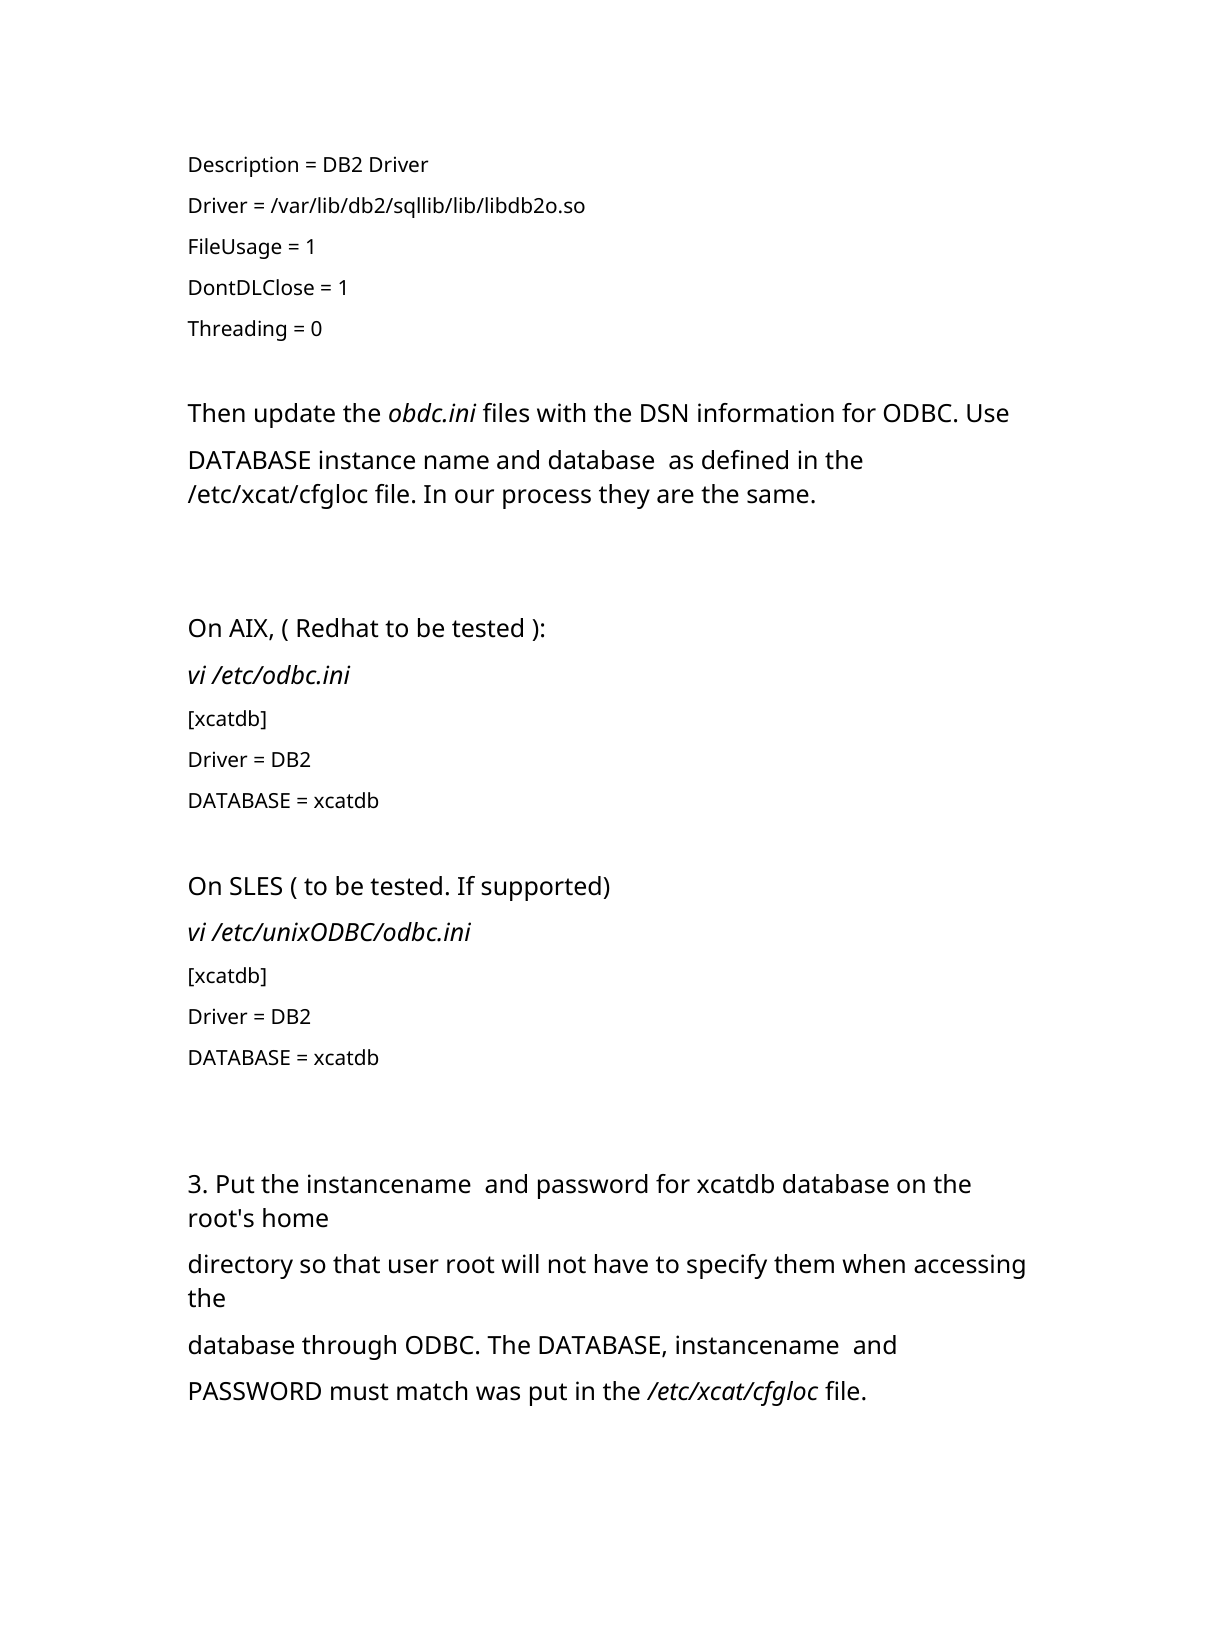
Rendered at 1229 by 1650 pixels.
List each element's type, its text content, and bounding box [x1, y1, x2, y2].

text On SLES ( to be tested. If supported) [187, 868, 1041, 902]
text PASSWORD must match was put in the /etc/xcat/cfgloc file. [187, 1374, 1041, 1408]
text On AIX, ( Redhat to be tested ): [187, 611, 1041, 645]
text FileUsage = 1 [187, 232, 1041, 260]
text [xcatdb] [187, 961, 1041, 990]
text directory so that user root will not have to specify them when accessing the [187, 1247, 1041, 1315]
text DATABASE = xcatdb [187, 1043, 1041, 1072]
text 3. Put the instancename and password for xcatdb database on the root's home [187, 1166, 1041, 1234]
text Driver = DB2 [187, 1002, 1041, 1031]
text DATABASE = xcatdb [187, 786, 1041, 814]
text vi /etc/unixODBC/odbc.ini [187, 915, 1041, 949]
text Driver = DB2 [187, 745, 1041, 773]
text database through ODBC. The DATABASE, instancename and [187, 1327, 1041, 1362]
text DontDLClose = 1 [187, 273, 1041, 301]
text Threading = 0 [187, 314, 1041, 342]
text Description = DB2 Driver [187, 150, 1041, 178]
text DATABASE instance name and database as defined in the /etc/xcat/cfgloc file. In our process they are the same. [187, 442, 1041, 511]
text [xcatdb] [187, 704, 1041, 732]
text vi /etc/odbc.ini [187, 657, 1041, 692]
text Then update the obdc.ini files with the DSN information for ODBC. Use [187, 396, 1041, 430]
text Driver = /var/lib/db2/sqllib/lib/libdb2o.so [187, 191, 1041, 219]
